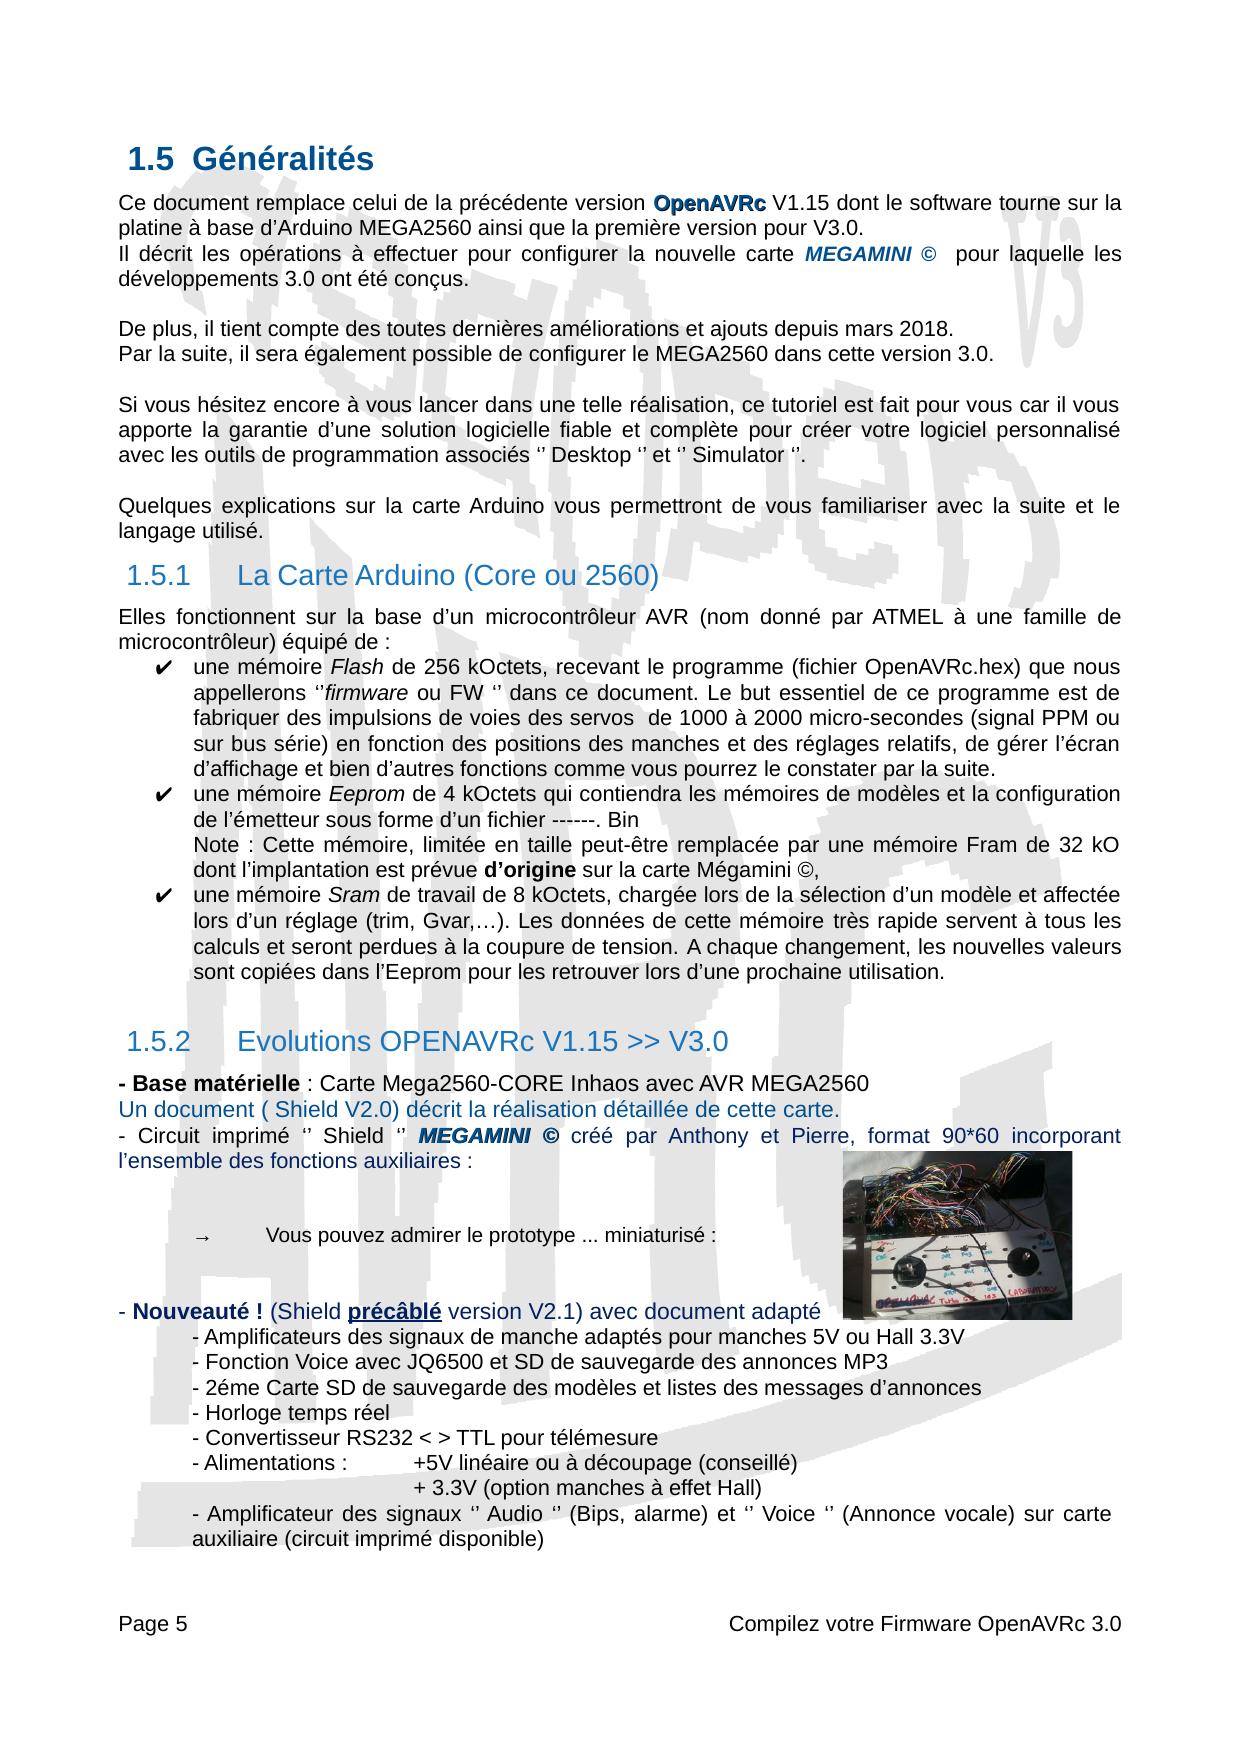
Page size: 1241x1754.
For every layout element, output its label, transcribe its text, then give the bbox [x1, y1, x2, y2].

text [1073, 1223, 1122, 1247]
list Note : Cette mémoire, limitée en taille peut-être remplacée par une mémoire Fram de 32 kO dont l’implantation est prévue d’origine sur la carte Mégamini ©, [156, 832, 1122, 882]
text Elles fonctionnent sur la base d’un microcontrôleur AVR (nom donné par ATMEL à une famille de microcontrôleur) équipé de : [118, 604, 1122, 654]
text → Vous pouvez admirer le prototype ... miniaturisé : [118, 1223, 842, 1247]
text Ce document remplace celui de la précédente version OpenAVRc V1.15 dont le software tourne sur la platine à base d’Arduino MEGA2560 ainsi que la première version pour V3.0. [118, 190, 1122, 241]
text - Amplificateurs des signaux de manche adaptés pour manches 5V ou Hall 3.3V [118, 1324, 1122, 1349]
text - Convertisseur RS232 < > TTL pour télémesure [118, 1425, 1122, 1450]
text - Fonction Voice avec JQ6500 et SD de sauvegarde des annonces MP3 [118, 1349, 1122, 1374]
text + 3.3V (option manches à effet Hall) [192, 1475, 1122, 1501]
picture [842, 1151, 1073, 1320]
text Il décrit les opérations à effectuer pour configurer la nouvelle carte MEGAMINI © pour laquelle les développements 3.0 ont été conçus. [118, 241, 1122, 291]
subtitle La Carte Arduino (Core ou 2560) [118, 558, 1122, 591]
list une mémoire Flash de 256 kOctets, recevant le programme (fichier OpenAVRc.hex) que nous appellerons ‘’firmware ou FW ‘’ dans ce document. Le but essentiel de ce programme est de fabriquer des impulsions de voies des servos de 1000 à 2000 micro-secondes (signal PPM ou sur bus série) en fonction des positions des manches et des réglages relatifs, de gérer l’écran d’affichage et bien d’autres fonctions comme vous pourrez le constater par la suite. [156, 654, 1122, 781]
text - Horloge temps réel [118, 1400, 1122, 1425]
list une mémoire Eeprom de 4 kOctets qui contiendra les mémoires de modèles et la configuration de l’émetteur sous forme d’un fichier ------. Bin [156, 781, 1122, 832]
subtitle Généralités [118, 139, 1122, 178]
text - Base matérielle : Carte Mega2560-CORE Inhaos avec AVR MEGA2560 [118, 1070, 1122, 1096]
text Un document ( Shield V2.0) décrit la réalisation détaillée de cette carte. [118, 1096, 1122, 1122]
text - Alimentations : +5V linéaire ou à découpage (conseillé) [118, 1450, 1122, 1475]
text Par la suite, il sera également possible de configurer le MEGA2560 dans cette version 3.0. [118, 341, 1122, 367]
text De plus, il tient compte des toutes dernières améliorations et ajouts depuis mars 2018. [118, 316, 1122, 341]
list une mémoire Sram de travail de 8 kOctets, chargée lors de la sélection d’un modèle et affectée lors d’un réglage (trim, Gvar,…). Les données de cette mémoire très rapide servent à tous les calculs et seront perdues à la coupure de tension. A chaque changement, les nouvelles valeurs sont copiées dans l’Eeprom pour les retrouver lors d’une prochaine utilisation. [156, 882, 1122, 984]
text - Circuit imprimé ‘’ Shield ‘’ MEGAMINI © créé par Anthony et Pierre, format 90*60 incorporant l’ensemble des fonctions auxiliaires : [118, 1122, 1122, 1173]
text - Amplificateur des signaux ‘’ Audio ‘’ (Bips, alarme) et ‘’ Voice ‘’ (Annonce vocale) sur carte auxiliaire (circuit imprimé disponible) [118, 1501, 1122, 1551]
text - Nouveauté ! (Shield précâblé version V2.1) avec document adapté [118, 1298, 1122, 1324]
text Quelques explications sur la carte Arduino vous permettront de vous familiariser avec la suite et le langage utilisé. [118, 493, 1122, 543]
text Si vous hésitez encore à vous lancer dans une telle réalisation, ce tutoriel est fait pour vous car il vous apporte la garantie d’une solution logicielle fiable et complète pour créer votre logiciel personnalisé avec les outils de programmation associés ‘’ Desktop ‘’ et ‘’ Simulator ‘’. [118, 392, 1122, 467]
subtitle Evolutions OPENAVRc V1.15 >> V3.0 [118, 1024, 1122, 1057]
text - 2éme Carte SD de sauvegarde des modèles et listes des messages d’annonces [118, 1374, 1122, 1400]
